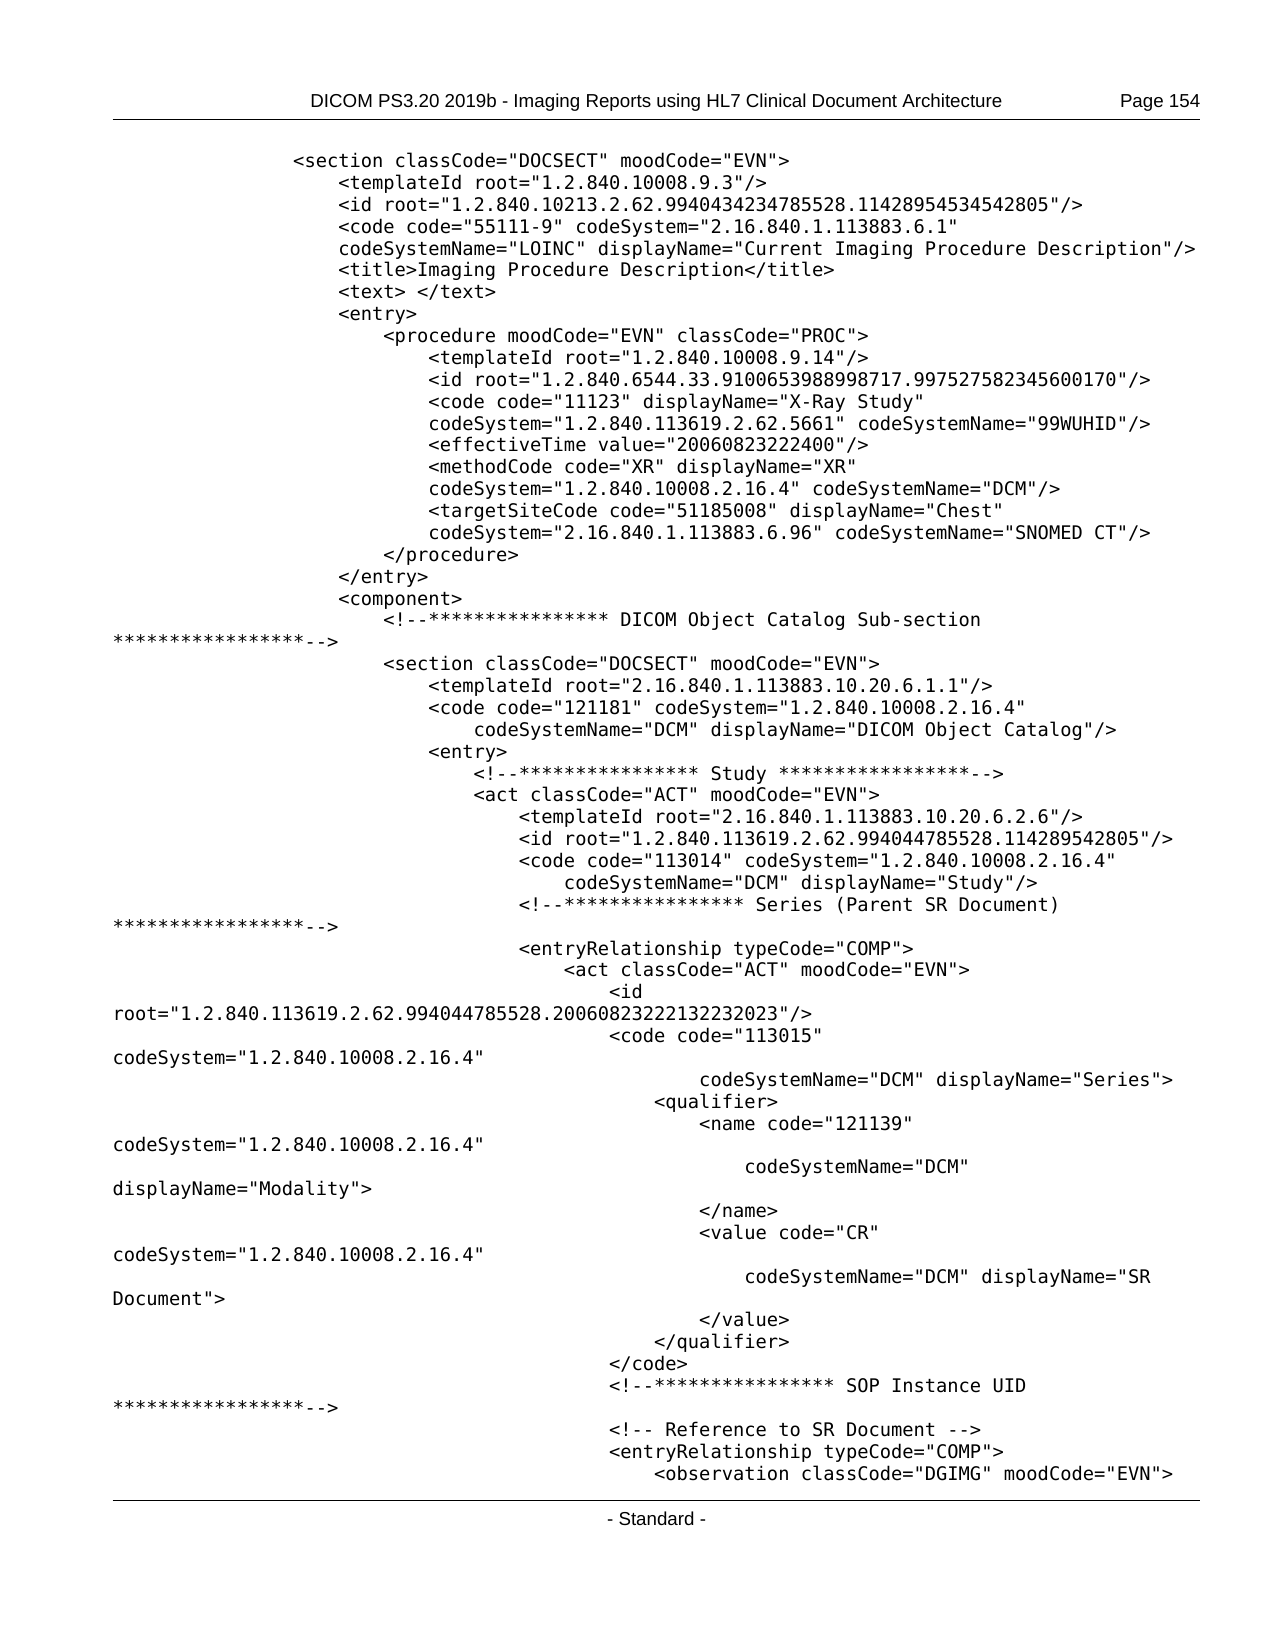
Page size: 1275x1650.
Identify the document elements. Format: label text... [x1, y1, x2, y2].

text <section classCode="DOCSECT" moodCode="EVN"> <templateId root="1.2.840.10008.9.3"/> <id root="1.2.840.10213.2.62.9940434234785528.11428954534542805"/> <code code="55111-9" codeSystem="2.16.840.1.113883.6.1" codeSystemName="LOINC" displayName="Current Imaging Procedure Description"/> <title>Imaging Procedure Description</title> <text> </text> <entry> <procedure moodCode="EVN" classCode="PROC"> <templateId root="1.2.840.10008.9.14"/> <id root="1.2.840.6544.33.9100653988998717.997527582345600170"/> <code code="11123" displayName="X-Ray Study" codeSystem="1.2.840.113619.2.62.5661" codeSystemName="99WUHID"/> <effectiveTime value="20060823222400"/> <methodCode code="XR" displayName="XR" codeSystem="1.2.840.10008.2.16.4" codeSystemName="DCM"/> <targetSiteCode code="51185008" displayName="Chest" codeSystem="2.16.840.1.113883.6.96" codeSystemName="SNOMED CT"/> </procedure> </entry> <component> <!--**************** DICOM Object Catalog Sub-section *****************--> <section classCode="DOCSECT" moodCode="EVN"> <templateId root="2.16.840.1.113883.10.20.6.1.1"/> <code code="121181" codeSystem="1.2.840.10008.2.16.4" codeSystemName="DCM" displayName="DICOM Object Catalog"/> <entry> <!--**************** Study *****************--> <act classCode="ACT" moodCode="EVN"> <templateId root="2.16.840.1.113883.10.20.6.2.6"/> <id root="1.2.840.113619.2.62.994044785528.114289542805"/> <code code="113014" codeSystem="1.2.840.10008.2.16.4" codeSystemName="DCM" displayName="Study"/> <!--**************** Series (Parent SR Document) *****************--> <entryRelationship typeCode="COMP"> <act classCode="ACT" moodCode="EVN"> <id root="1.2.840.113619.2.62.994044785528.20060823222132232023"/> <code code="113015" codeSystem="1.2.840.10008.2.16.4" codeSystemName="DCM" displayName="Series"> <qualifier> <name code="121139" codeSystem="1.2.840.10008.2.16.4" codeSystemName="DCM" displayName="Modality"> </name> <value code="CR" codeSystem="1.2.840.10008.2.16.4" codeSystemName="DCM" displayName="SR Document"> </value> </qualifier> </code> <!--**************** SOP Instance UID *****************--> <!-- Reference to SR Document --> <entryRelationship typeCode="COMP"> <observation classCode="DGIMG" moodCode="EVN"> [112, 150, 1200, 1484]
